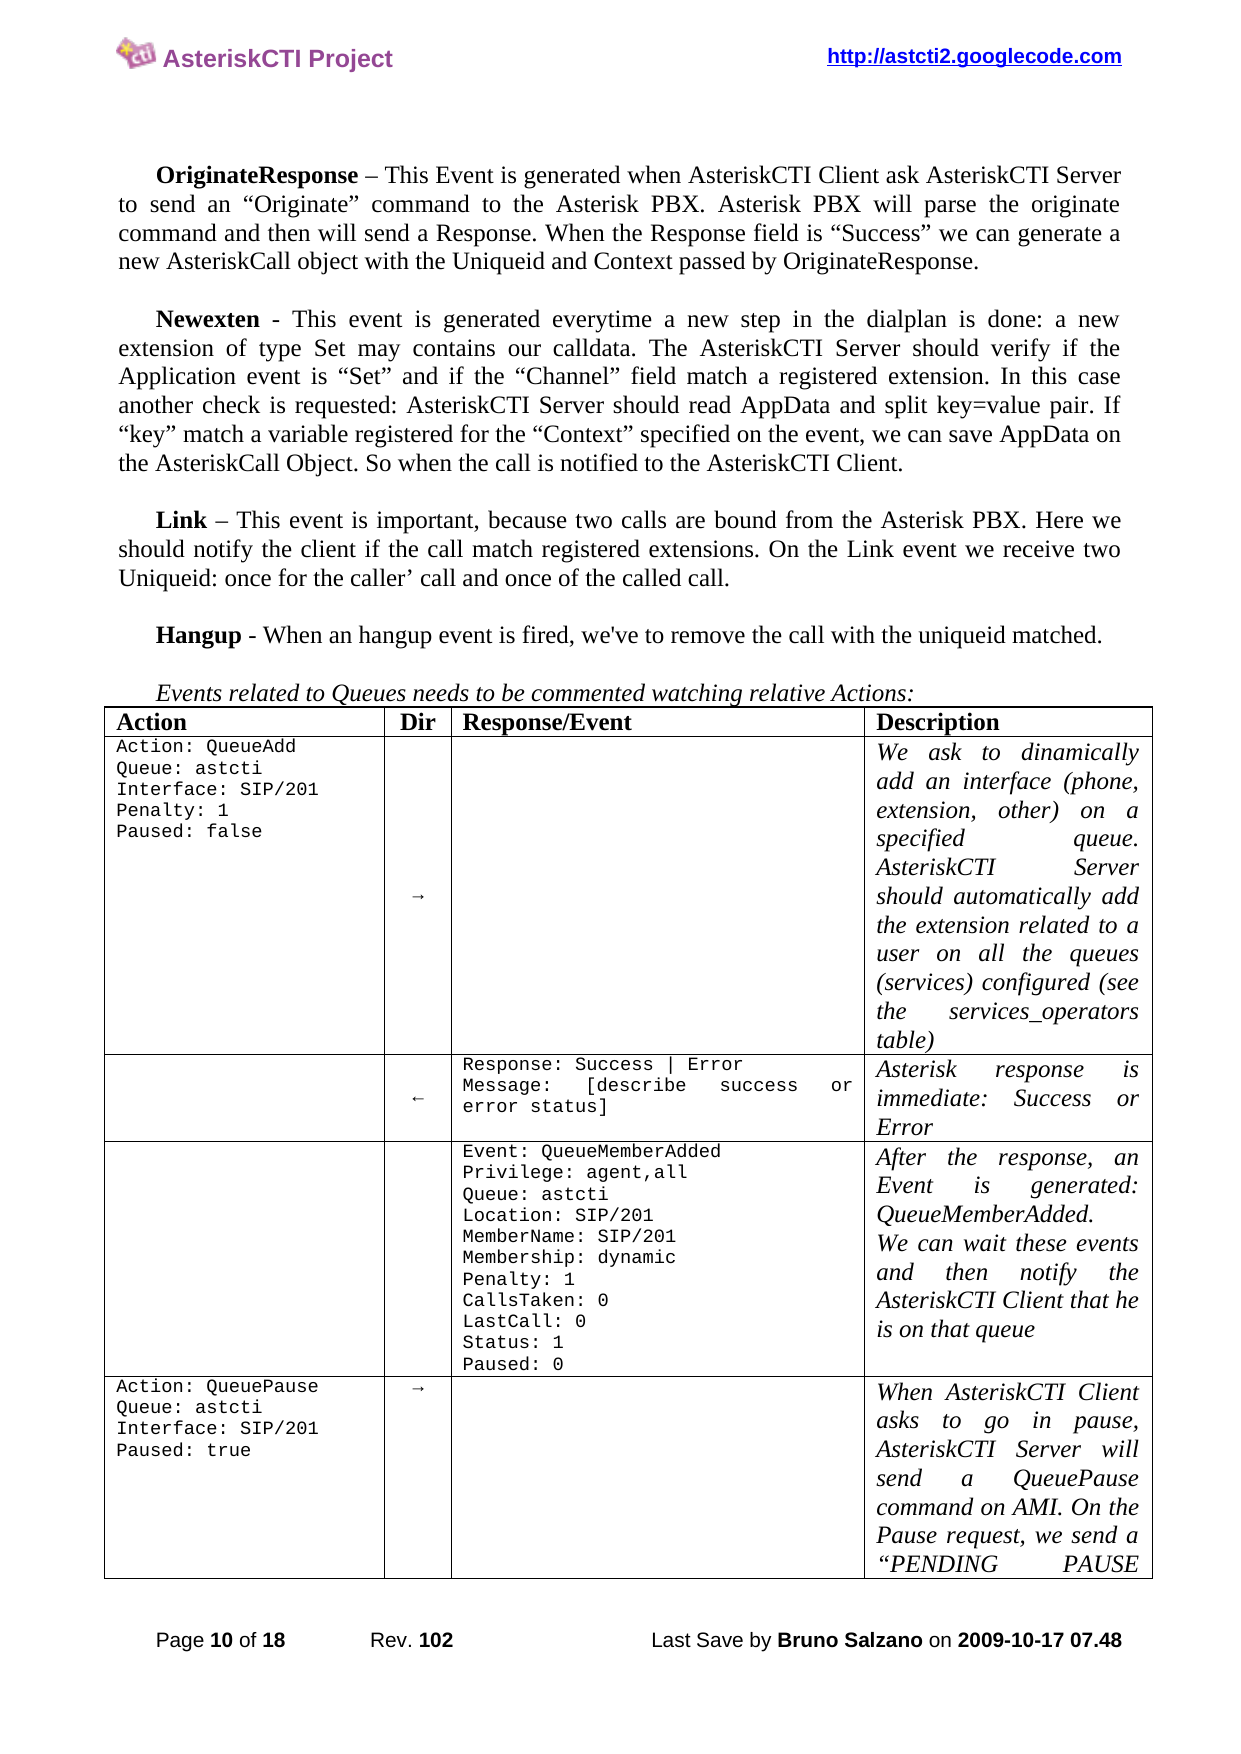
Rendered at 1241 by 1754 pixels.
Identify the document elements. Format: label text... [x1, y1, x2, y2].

text Newexten - This event is generated everytime a new step in the dialplan is done: a new extension of type Set may contains our calldata. The AsteriskCTI Server should verify if the Application event is “Set” and if the “Channel” field match a registered extension. In this case another check is requested: AsteriskCTI Server should read AppData and split key=value pair. If “key” match a variable registered for the “Context” specified on the event, we can save AppData on the AsteriskCall Object. So when the call is notified to the AsteriskCTI Client. [118, 304, 1122, 476]
table_cell Action: QueueAdd Queue: astcti Interface: SIP/201 Penalty: 1 Paused: false [105, 737, 384, 1053]
table_header Dir [385, 708, 451, 736]
table_cell [385, 1142, 451, 1376]
table_cell Event: QueueMemberAdded Privilege: agent,all Queue: astcti Location: SIP/201 MemberName: SIP/201 Membership: dynamic Penalty: 1 CallsTaken: 0 LastCall: 0 Status: 1 Paused: 0 [452, 1142, 864, 1376]
table_cell After the response, an Event is generated: QueueMemberAdded. We can wait these events and then notify the AsteriskCTI Client that he is on that queue [865, 1142, 1152, 1376]
table_cell [105, 1142, 384, 1376]
table_cell [105, 1055, 384, 1141]
text OriginateResponse – This Event is generated when AsteriskCTI Client ask AsteriskCTI Server to send an “Originate” command to the Asterisk PBX. Asterisk PBX will parse the originate command and then will send a Response. When the Response field is “Success” we can generate a new AsteriskCall object with the Uniqueid and Context passed by OriginateResponse. [118, 160, 1122, 275]
table_cell ← [385, 1055, 451, 1141]
text Hangup - When an hangup event is fired, we've to remove the call with the uniqueid matched. [118, 620, 1122, 649]
table_cell Asterisk response is immediate: Success or Error [865, 1055, 1152, 1141]
text Events related to Queues needs to be commented watching relative Actions: [118, 678, 1122, 706]
table_cell Action: QueuePause Queue: astcti Interface: SIP/201 Paused: true [105, 1377, 384, 1578]
table_cell → [385, 737, 451, 1053]
text Link – This event is important, because two calls are bound from the Asterisk PBX. Here we should notify the client if the call match registered extensions. On the Link event we receive two Uniqueid: once for the caller’ call and once of the called call. [118, 505, 1122, 591]
table_cell When AsteriskCTI Client asks to go in pause, AsteriskCTI Server will send a QueuePause command on AMI. On the Pause request, we send a “PENDING PAUSE [865, 1377, 1152, 1578]
table_header Description [865, 708, 1152, 736]
table_cell We ask to dinamically add an interface (phone, extension, other) on a specified queue. AsteriskCTI Server should automatically add the extension related to a user on all the queues (services) configured (see the services_operators table) [865, 737, 1152, 1053]
table_header Action [105, 708, 384, 736]
table_cell Response: Success | Error Message: [describe success or error status] [452, 1055, 864, 1141]
table_header Response/Event [452, 708, 864, 736]
table_cell [452, 1377, 864, 1578]
table_cell [452, 737, 864, 1053]
picture [116, 34, 157, 74]
table_cell → [385, 1377, 451, 1578]
